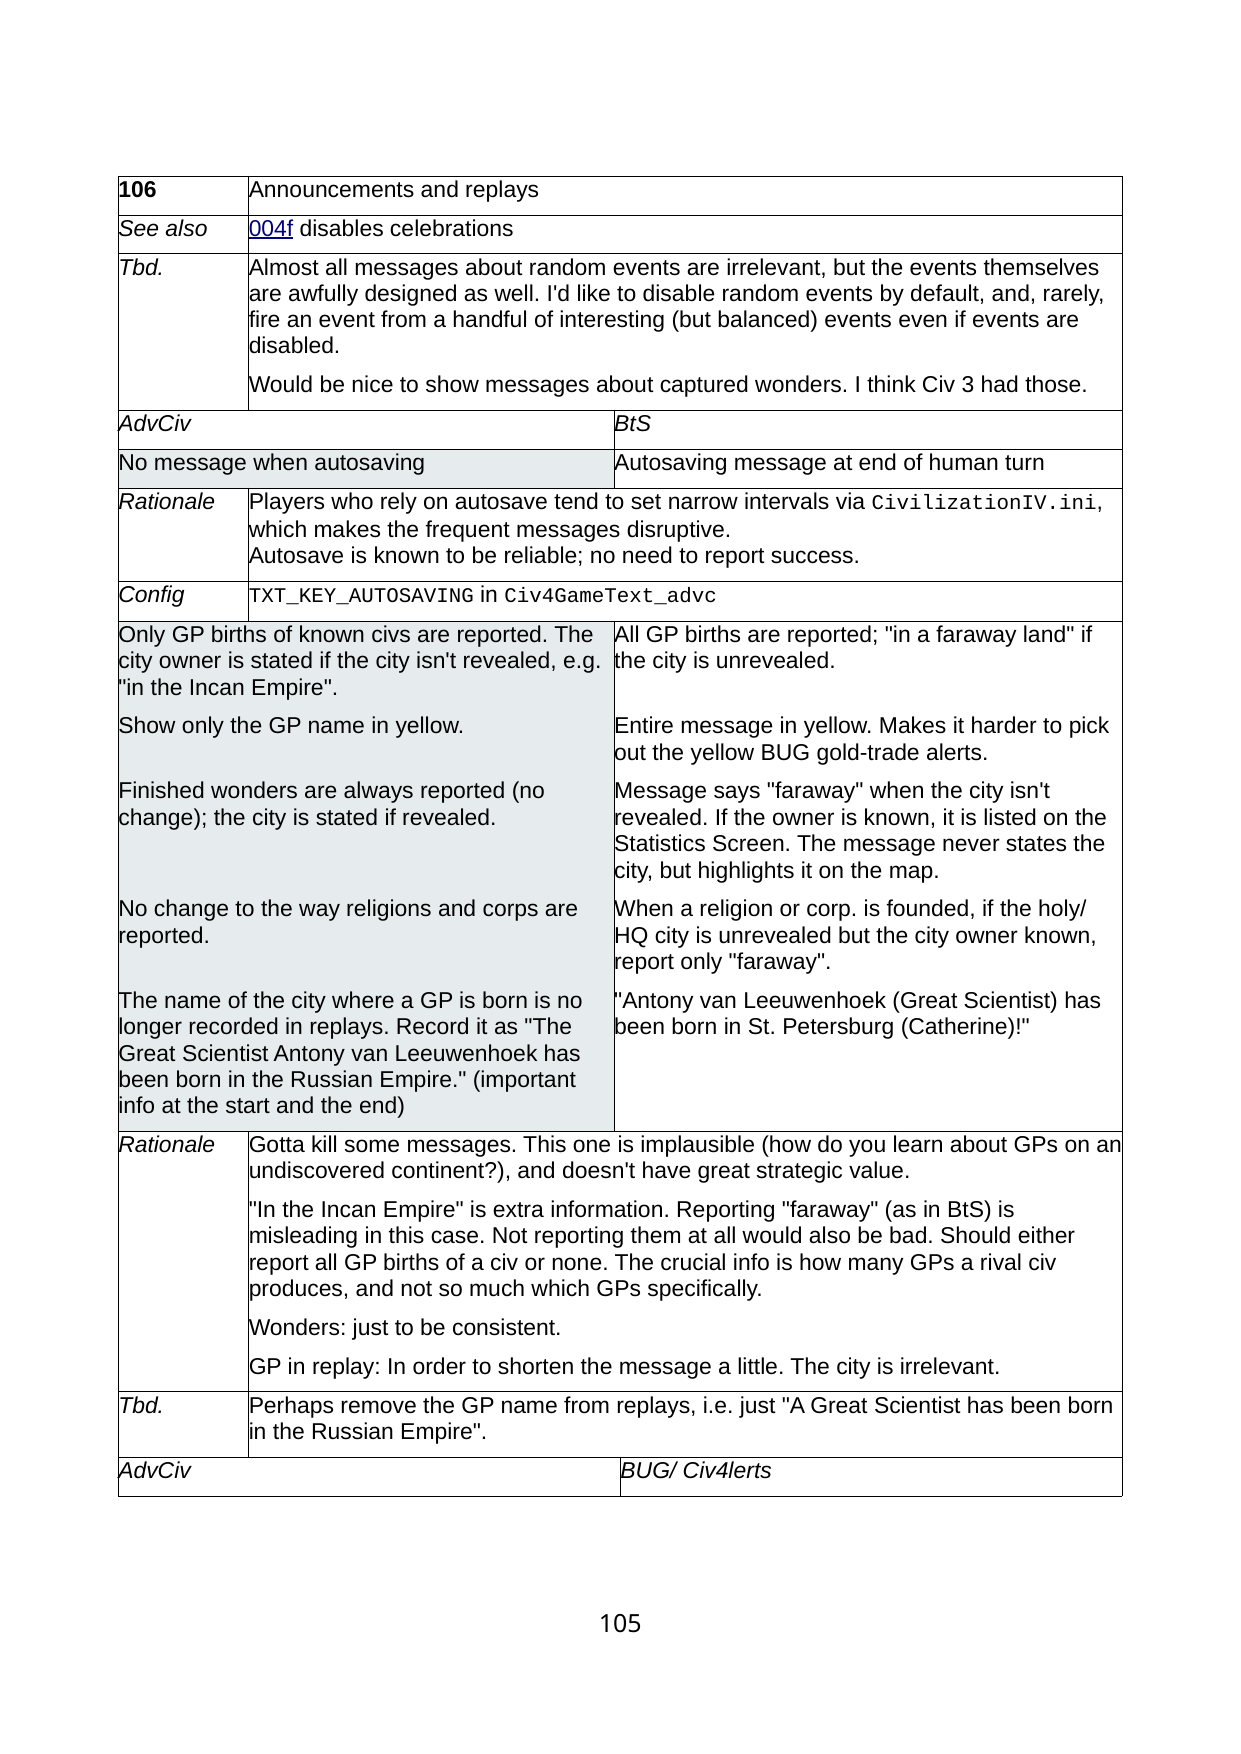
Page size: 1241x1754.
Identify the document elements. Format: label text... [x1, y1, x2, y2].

table_cell Tbd. [119, 254, 248, 410]
table_cell Gotta kill some messages. This one is implausible (how do you learn about GPs on an undiscovered continent?), and doesn't have great strategic value. "In the Incan Empire" is extra information. Reporting "faraway" (as in BtS) is misleading in this case. Not reporting them at all would also be bad. Should either report all GP births of a civ or none. The crucial info is how many GPs a rival civ produces, and not so much which GPs specifically. Wonders: just to be consistent. GP in replay: In order to shorten the message a little. The city is irrelevant. [249, 1132, 1122, 1391]
table_cell 004f disables celebrations [249, 216, 1122, 253]
table_cell Perhaps remove the GP name from replays, i.e. just "A Great Scientist has been born in the Russian Empire". [249, 1392, 1122, 1457]
table_cell Rationale [119, 489, 248, 581]
table_cell Config [119, 582, 248, 621]
table_cell No message when autosaving [119, 450, 614, 488]
table_cell AdvCiv [119, 411, 614, 449]
table_cell All GP births are reported; "in a faraway land" if the city is unrevealed. Entire message in yellow. Makes it harder to pick out the yellow BUG gold-trade alerts. Message says "faraway" when the city isn't revealed. If the owner is known, it is listed on the Statistics Screen. The message never states the city, but highlights it on the map. When a religion or corp. is founded, if the holy/ HQ city is unrevealed but the city owner known, report only "faraway". "Antony van Leeuwenhoek (Great Scientist) has been born in St. Petersburg (Catherine)!" [615, 622, 1122, 1131]
table_cell Autosaving message at end of human turn [615, 450, 1122, 488]
table_cell TXT_KEY_AUTOSAVING in Civ4GameText_advc [249, 582, 1122, 621]
table_cell AdvCiv [119, 1458, 620, 1496]
table_header Announcements and replays [249, 177, 1122, 214]
table_header 106 [119, 177, 248, 214]
table_cell Almost all messages about random events are irrelevant, but the events themselves are awfully designed as well. I'd like to disable random events by default, and, rarely, fire an event from a handful of interesting (but balanced) events even if events are disabled. Would be nice to show messages about captured wonders. I think Civ 3 had those. [249, 254, 1122, 410]
table_cell Players who rely on autosave tend to set narrow intervals via CivilizationIV.ini, which makes the frequent messages disruptive. Autosave is known to be reliable; no need to report success. [249, 489, 1122, 581]
table_cell BUG/ Civ4lerts [621, 1458, 1122, 1496]
table_cell See also [119, 216, 248, 253]
table_cell BtS [615, 411, 1122, 449]
table_cell Tbd. [119, 1392, 248, 1457]
table_cell Rationale [119, 1132, 248, 1391]
table_cell Only GP births of known civs are reported. The city owner is stated if the city isn't revealed, e.g. "in the Incan Empire". Show only the GP name in yellow. Finished wonders are always reported (no change); the city is stated if revealed. No change to the way religions and corps are reported. The name of the city where a GP is born is no longer recorded in replays. Record it as "The Great Scientist Antony van Leeuwenhoek has been born in the Russian Empire." (important info at the start and the end) [119, 622, 614, 1131]
